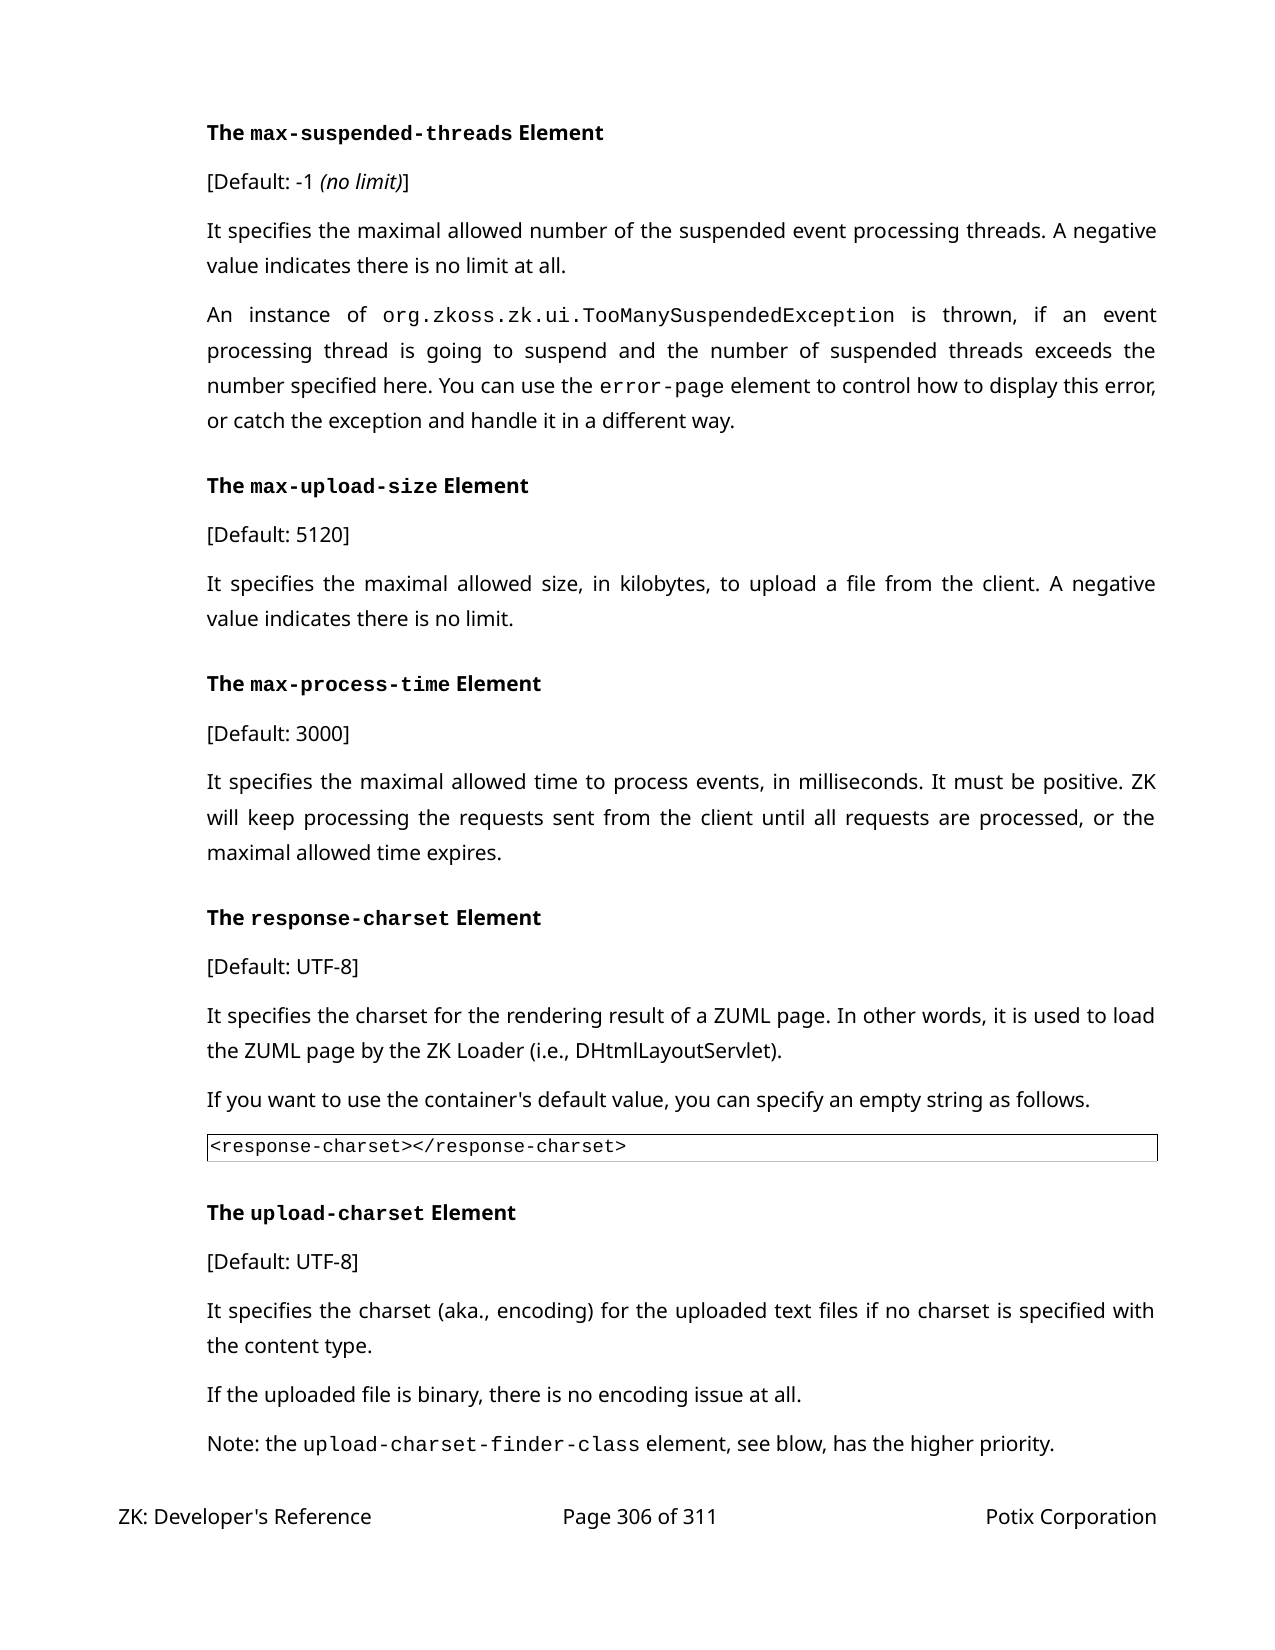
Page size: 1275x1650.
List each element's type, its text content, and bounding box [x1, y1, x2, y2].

text An instance of org.zkoss.zk.ui.TooManySuspendedException is thrown, if an event processing thread is going to suspend and the number of suspended threads exceeds the number specified here. You can use the error-page element to control how to display this error, or catch the exception and handle it in a different way. [207, 300, 1157, 435]
text <response-charset></response-charset> [208, 1135, 1157, 1161]
text [Default: UTF-8] [207, 1247, 1157, 1275]
subtitle The max-process-time Element [207, 669, 1157, 698]
text [Default: -1 (no limit)] [207, 167, 1157, 196]
subtitle The max-upload-size Element [207, 471, 1157, 500]
text [Default: 3000] [207, 719, 1157, 747]
subtitle The response-charset Element [207, 903, 1157, 931]
text If you want to use the container's default value, you can specify an empty string as follows. [207, 1085, 1157, 1113]
text [Default: 5120] [207, 521, 1157, 549]
subtitle The upload-charset Element [207, 1198, 1157, 1226]
text It specifies the maximal allowed time to process events, in milliseconds. It must be positive. ZK will keep processing the requests sent from the client until all requests are processed, or the maximal allowed time expires. [207, 767, 1157, 866]
subtitle The max-suspended-threads Element [207, 118, 1157, 147]
text It specifies the maximal allowed number of the suspended event processing threads. A negative value indicates there is no limit at all. [207, 216, 1157, 279]
text [Default: UTF-8] [207, 952, 1157, 980]
text It specifies the charset (aka., encoding) for the uploaded text files if no charset is specified with the content type. [207, 1296, 1157, 1359]
text If the uploaded file is binary, there is no encoding issue at all. [207, 1380, 1157, 1408]
text It specifies the maximal allowed size, in kilobytes, to upload a file from the client. A negative value indicates there is no limit. [207, 569, 1157, 633]
text It specifies the charset for the rendering result of a ZUML page. In other words, it is used to load the ZUML page by the ZK Loader (i.e., DHtmlLayoutServlet). [207, 1001, 1157, 1064]
text Note: the upload-charset-finder-class element, see blow, has the higher priority. [207, 1429, 1157, 1457]
